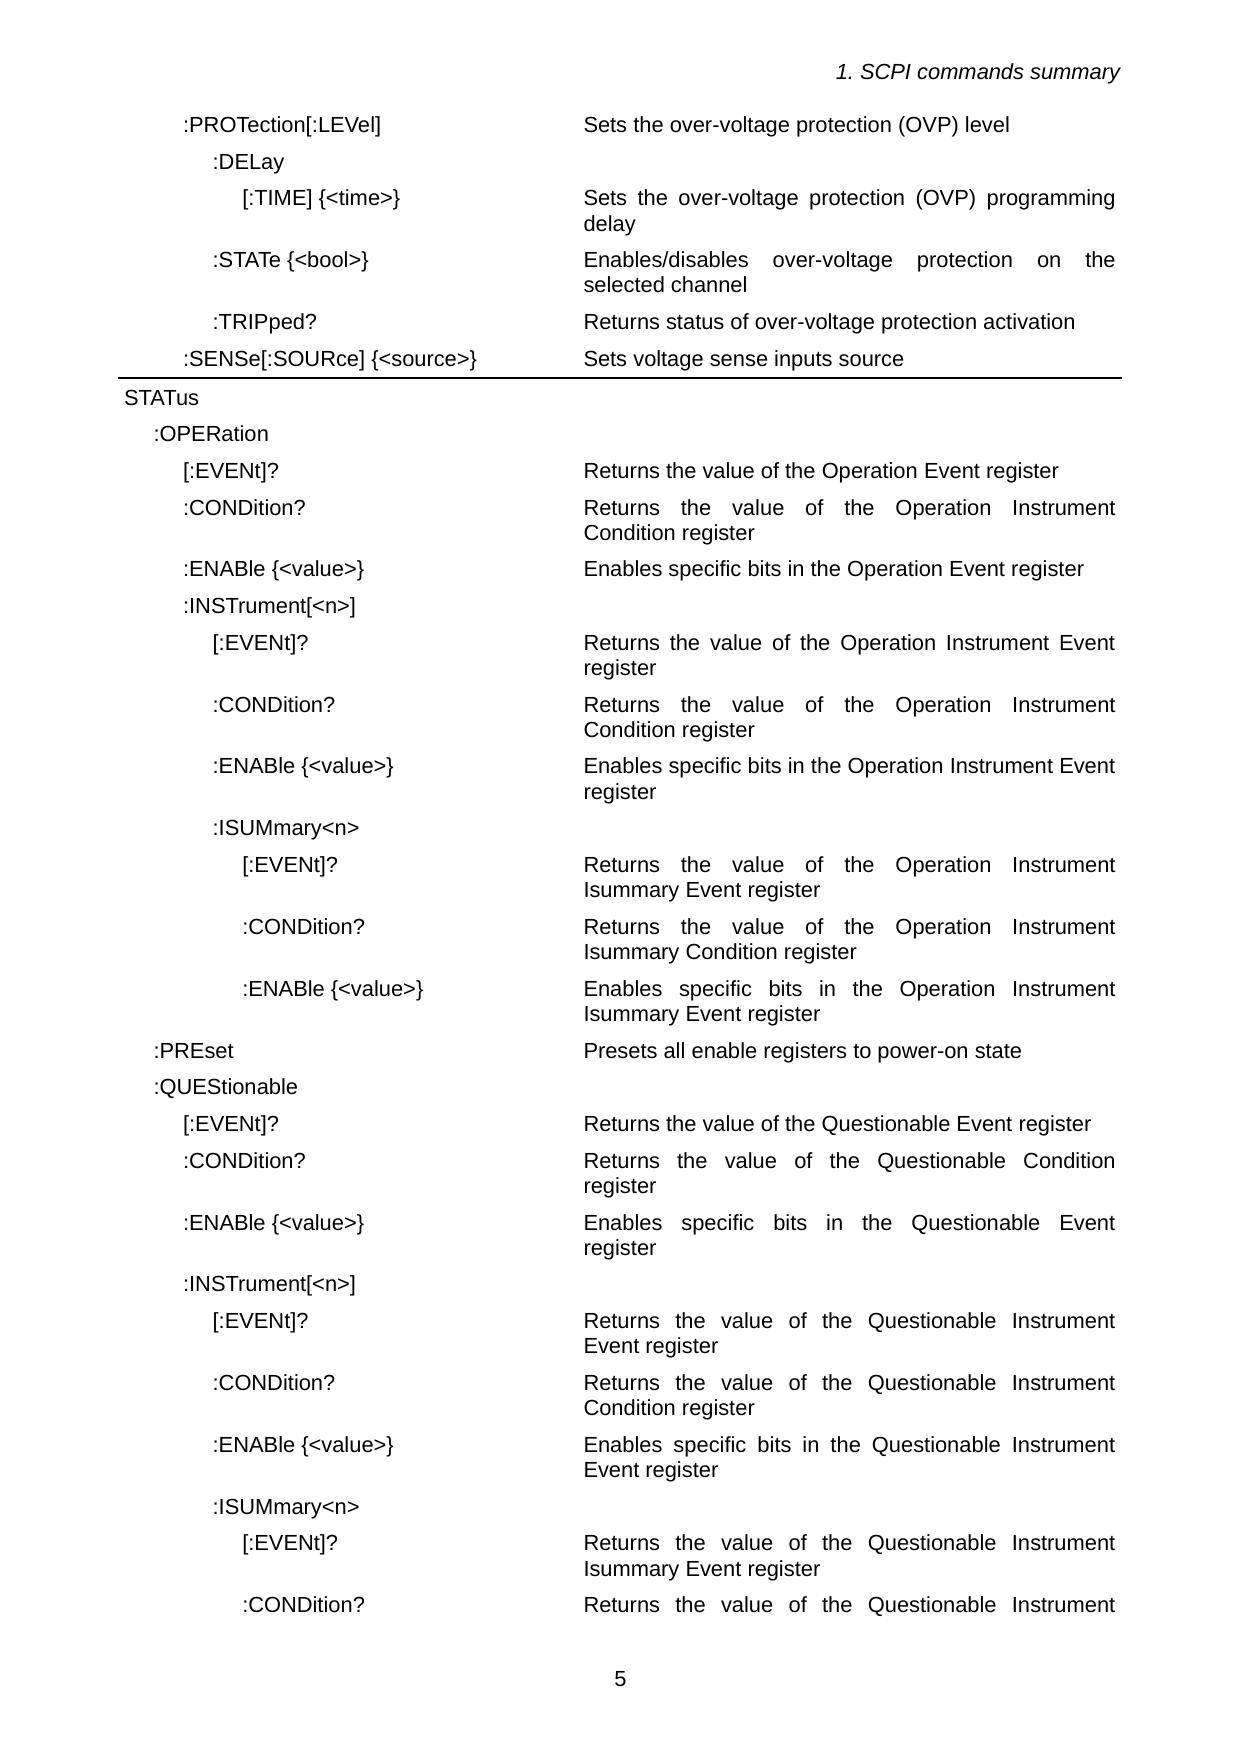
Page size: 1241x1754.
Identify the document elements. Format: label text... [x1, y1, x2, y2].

table_cell Returns status of over-voltage protection activation [578, 303, 1122, 340]
table_cell Returns the value of the Questionable Instrument [578, 1586, 1122, 1623]
table_cell Sets the over-voltage protection (OVP) programming delay [578, 180, 1122, 241]
table_header [578, 379, 1122, 415]
table_cell Sets the over-voltage protection (OVP) level [578, 106, 1122, 143]
table_cell [578, 810, 1122, 846]
table_cell :ENABle {<value>} [118, 748, 577, 809]
table_cell Enables specific bits in the Operation Instrument Isummary Event register [578, 970, 1122, 1032]
table_cell Returns the value of the Questionable Event register [578, 1105, 1122, 1142]
table_cell [578, 143, 1122, 179]
table_cell :CONDition? [118, 686, 577, 748]
table_cell Returns the value of the Questionable Instrument Condition register [578, 1364, 1122, 1426]
table_cell Enables/disables over-voltage protection on the selected channel [578, 241, 1122, 303]
table_cell :ISUMmary<n> [118, 1488, 577, 1524]
table_cell Returns the value of the Questionable Instrument Isummary Event register [578, 1525, 1122, 1586]
table_cell :OPERation [118, 415, 577, 452]
table_cell :ENABle {<value>} [118, 970, 577, 1032]
table_cell [:TIME] {<time>} [118, 180, 577, 241]
table_cell Returns the value of the Operation Instrument Isummary Condition register [578, 908, 1122, 970]
table_cell Sets voltage sense inputs source [578, 340, 1122, 377]
table_cell :DELay [118, 143, 577, 179]
table_cell Returns the value of the Operation Instrument Condition register [578, 489, 1122, 551]
table_cell [:EVENt]? [118, 1105, 577, 1142]
table_cell :TRIPped? [118, 303, 577, 340]
table_cell :PROTection[:LEVel] [118, 106, 577, 143]
table_cell :ISUMmary<n> [118, 810, 577, 846]
table_cell :ENABle {<value>} [118, 1426, 577, 1488]
table_cell [:EVENt]? [118, 846, 577, 908]
table_cell [:EVENt]? [118, 452, 577, 489]
table_cell Enables specific bits in the Questionable Event register [578, 1204, 1122, 1266]
table_cell [578, 415, 1122, 452]
table_cell :ENABle {<value>} [118, 1204, 577, 1266]
table_cell [578, 1266, 1122, 1302]
table_header STATus [118, 379, 577, 415]
table_cell Enables specific bits in the Questionable Instrument Event register [578, 1426, 1122, 1488]
table_cell [578, 1488, 1122, 1524]
table_cell Returns the value of the Operation Event register [578, 452, 1122, 489]
table_cell Returns the value of the Operation Instrument Event register [578, 624, 1122, 686]
table_cell :CONDition? [118, 489, 577, 551]
table_cell Returns the value of the Questionable Instrument Event register [578, 1302, 1122, 1364]
table_cell :CONDition? [118, 1364, 577, 1426]
table_cell Returns the value of the Operation Instrument Condition register [578, 686, 1122, 748]
table_cell :CONDition? [118, 1586, 577, 1623]
table_cell Returns the value of the Questionable Condition register [578, 1142, 1122, 1204]
table_cell [:EVENt]? [118, 1525, 577, 1586]
table_cell :STATe {<bool>} [118, 241, 577, 303]
table_cell :ENABle {<value>} [118, 551, 577, 587]
table_cell :INSTrument[<n>] [118, 587, 577, 624]
table_cell Returns the value of the Operation Instrument Isummary Event register [578, 846, 1122, 908]
table_cell :PREset [118, 1032, 577, 1068]
table_cell [578, 587, 1122, 624]
table_cell [:EVENt]? [118, 1302, 577, 1364]
table_cell [578, 1069, 1122, 1105]
table_cell Enables specific bits in the Operation Instrument Event register [578, 748, 1122, 809]
table_cell :CONDition? [118, 1142, 577, 1204]
table_cell :INSTrument[<n>] [118, 1266, 577, 1302]
table_cell :QUEStionable [118, 1069, 577, 1105]
table_cell :SENSe[:SOURce] {<source>} [118, 340, 577, 377]
table_cell [:EVENt]? [118, 624, 577, 686]
table_cell Presets all enable registers to power-on state [578, 1032, 1122, 1068]
table_cell Enables specific bits in the Operation Event register [578, 551, 1122, 587]
table_cell :CONDition? [118, 908, 577, 970]
